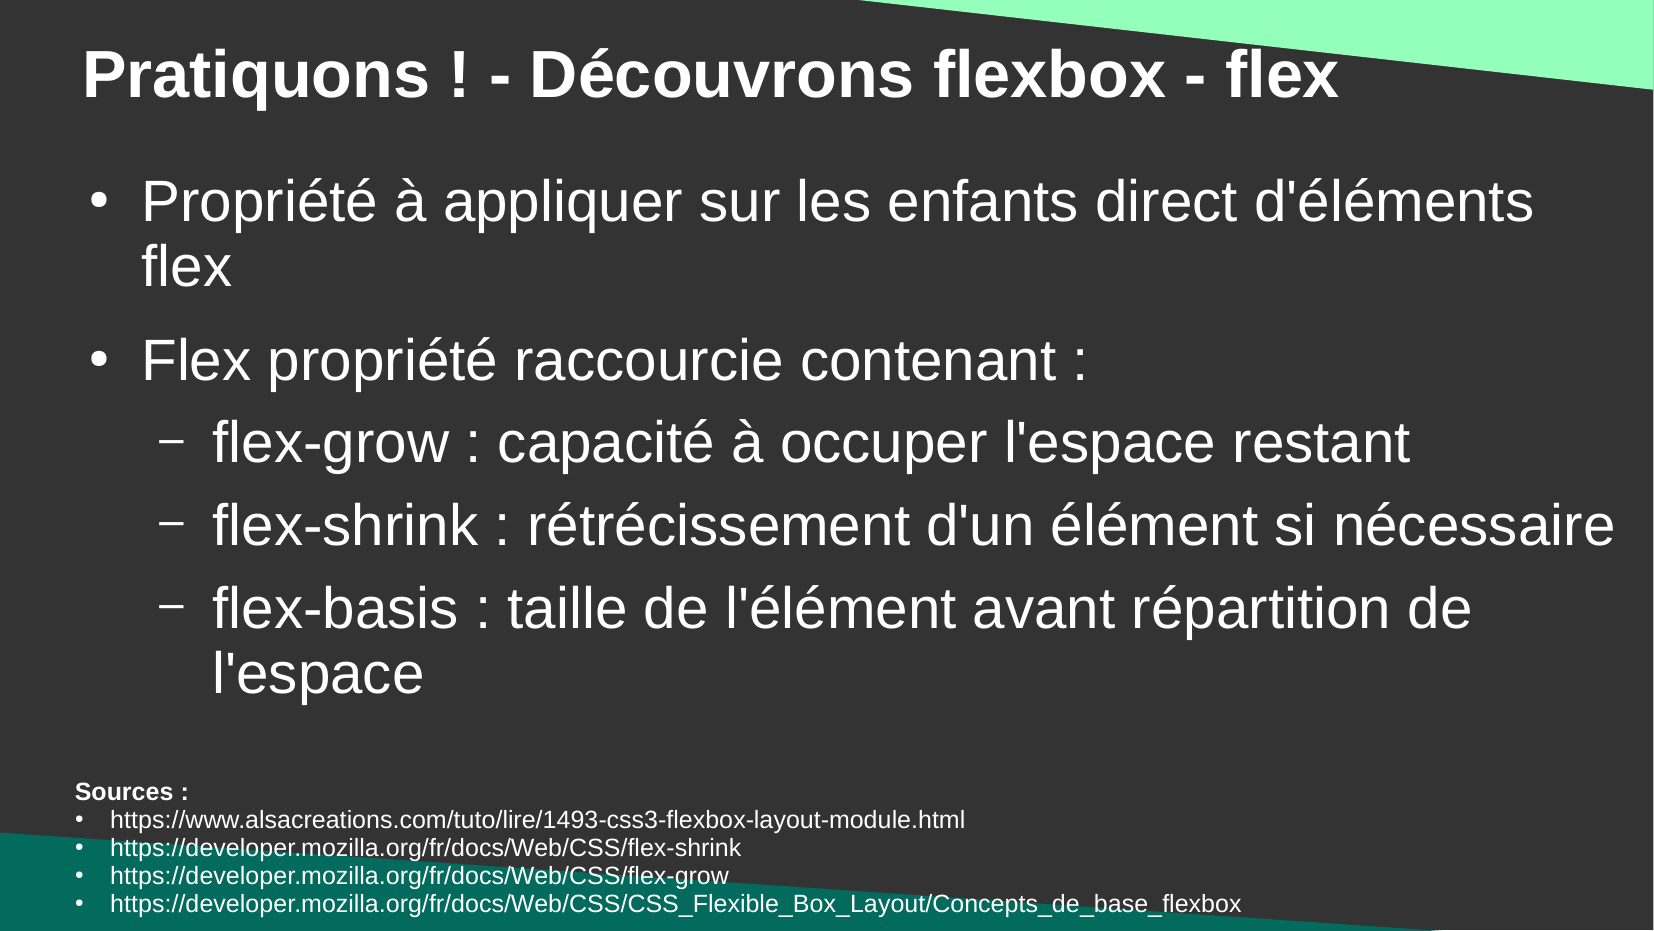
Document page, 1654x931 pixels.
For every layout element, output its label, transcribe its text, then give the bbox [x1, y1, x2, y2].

list Propriété à appliquer sur les enfants direct d'éléments flex Flex propriété raccourcie contenant : flex-grow : capacité à occuper l'espace restant flex-shrink : rétrécissement d'un élément si nécessaire flex-basis : taille de l'élément avant répartition de l'espace [70, 168, 1619, 709]
text_box [858, 0, 1654, 90]
title Pratiquons ! - Découvrons flexbox - flex [82, 37, 1630, 112]
text_box Sources : https://www.alsacreations.com/tuto/lire/1493-css3-flexbox-layout-module.html https://developer.mozilla.org/fr/docs/Web/CSS/flex-shrink https://developer.mozilla.org/fr/docs/Web/CSS/flex-grow https://developer.mozilla.org/fr/docs/Web/CSS/CSS_Flexible_Box_Layout/Concepts_de_base_flexbox [60, 770, 1546, 931]
